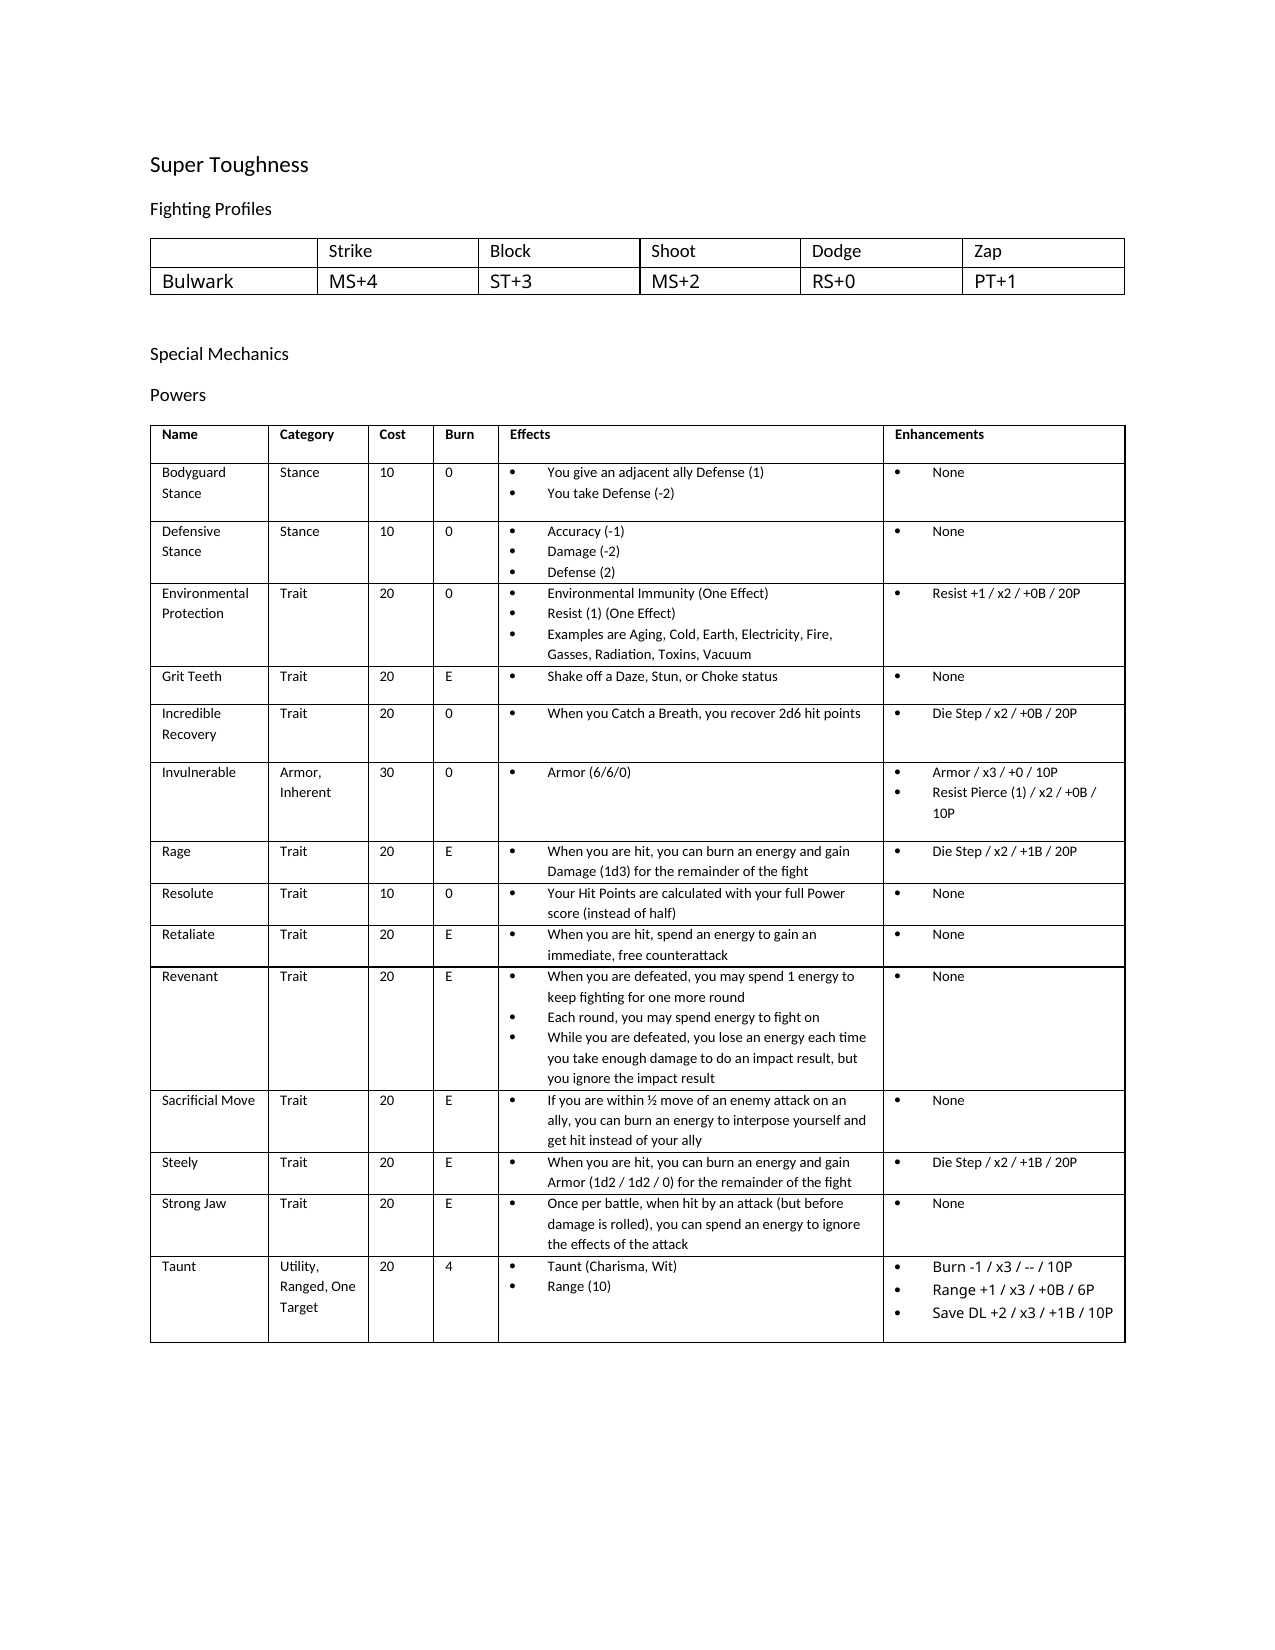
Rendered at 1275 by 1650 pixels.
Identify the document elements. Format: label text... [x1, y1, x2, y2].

table_cell 0 [434, 464, 498, 521]
table_cell None [884, 667, 1124, 704]
table_cell Burn -1 / x3 / -- / 10P Range +1 / x3 / +0B / 6P Save DL +2 / x3 / +1B / 10P [884, 1257, 1124, 1342]
table_cell If you are within ½ move of an enemy attack on an ally, you can burn an energy to interpose yourself and get hit instead of your ally [499, 1091, 883, 1152]
table_cell Incredible Recovery [151, 705, 268, 762]
table_cell 20 [369, 667, 433, 704]
table_cell Taunt [151, 1257, 268, 1342]
table_cell Armor, Inherent [269, 763, 368, 841]
table_cell Trait [269, 884, 368, 924]
table_cell Stance [269, 464, 368, 521]
table_cell 0 [434, 763, 498, 841]
table_cell Rage [151, 842, 268, 883]
table_cell None [884, 926, 1124, 966]
table_cell Retaliate [151, 926, 268, 966]
table_header Effects [499, 426, 883, 462]
table_cell Trait [269, 584, 368, 666]
table_cell Your Hit Points are calculated with your full Power score (instead of half) [499, 884, 883, 924]
table_cell E [434, 926, 498, 966]
table_cell Armor (6/6/0) [499, 763, 883, 841]
table_cell ST+3 [479, 268, 639, 294]
table_cell MS+2 [641, 268, 800, 294]
table_cell 20 [369, 1257, 433, 1342]
table_cell E [434, 842, 498, 883]
table_cell Environmental Protection [151, 584, 268, 666]
table_cell Grit Teeth [151, 667, 268, 704]
table_header Zap [963, 239, 1124, 267]
table_header [151, 239, 317, 267]
table_cell Resolute [151, 884, 268, 924]
table_cell Taunt (Charisma, Wit) Range (10) [499, 1257, 883, 1342]
table_cell E [434, 968, 498, 1090]
table_cell None [884, 1091, 1124, 1152]
table_cell Trait [269, 1195, 368, 1256]
table_cell 20 [369, 1195, 433, 1256]
table_cell Sacrificial Move [151, 1091, 268, 1152]
table_cell Bodyguard Stance [151, 464, 268, 521]
table_cell You give an adjacent ally Defense (1) You take Defense (-2) [499, 464, 883, 521]
table_cell 0 [434, 884, 498, 924]
table_cell Bulwark [151, 268, 317, 294]
table_cell 0 [434, 584, 498, 666]
table_cell None [884, 522, 1124, 583]
table_cell 30 [369, 763, 433, 841]
text Special Mechanics [150, 342, 1125, 365]
table_cell Strong Jaw [151, 1195, 268, 1256]
table_cell 20 [369, 968, 433, 1090]
text Super Toughness [150, 150, 1125, 178]
table_cell Revenant [151, 968, 268, 1090]
table_cell 20 [369, 842, 433, 883]
table_cell MS+4 [318, 268, 478, 294]
table_header Name [151, 426, 268, 462]
table_cell 10 [369, 884, 433, 924]
table_cell 10 [369, 464, 433, 521]
table_cell E [434, 667, 498, 704]
table_header Enhancements [884, 426, 1124, 462]
table_cell 4 [434, 1257, 498, 1342]
table_cell 0 [434, 705, 498, 762]
table_header Shoot [641, 239, 800, 267]
table_cell None [884, 968, 1124, 1090]
table_cell Environmental Immunity (One Effect) Resist (1) (One Effect) Examples are Aging, Cold, Earth, Electricity, Fire, Gasses, Radiation, Toxins, Vacuum [499, 584, 883, 666]
table_cell Die Step / x2 / +1B / 20P [884, 842, 1124, 883]
table_cell When you are hit, you can burn an energy and gain Damage (1d3) for the remainder of the fight [499, 842, 883, 883]
table_cell Trait [269, 705, 368, 762]
table_header Burn [434, 426, 498, 462]
table_cell When you are defeated, you may spend 1 energy to keep fighting for one more round Each round, you may spend energy to fight on While you are defeated, you lose an energy each time you take enough damage to do an impact result, but you ignore the impact result [499, 968, 883, 1090]
table_cell None [884, 884, 1124, 924]
table_cell Trait [269, 1091, 368, 1152]
table_cell Defensive Stance [151, 522, 268, 583]
table_cell RS+0 [801, 268, 962, 294]
table_cell None [884, 464, 1124, 521]
table_cell E [434, 1153, 498, 1194]
table_cell None [884, 1195, 1124, 1256]
table_cell When you Catch a Breath, you recover 2d6 hit points [499, 705, 883, 762]
table_header Cost [369, 426, 433, 462]
table_cell Resist +1 / x2 / +0B / 20P [884, 584, 1124, 666]
table_cell Die Step / x2 / +1B / 20P [884, 1153, 1124, 1194]
table_cell Accuracy (-1) Damage (-2) Defense (2) [499, 522, 883, 583]
table_cell 20 [369, 584, 433, 666]
table_cell When you are hit, you can burn an energy and gain Armor (1d2 / 1d2 / 0) for the remainder of the fight [499, 1153, 883, 1194]
table_cell PT+1 [963, 268, 1124, 294]
table_cell Once per battle, when hit by an attack (but before damage is rolled), you can spend an energy to ignore the effects of the attack [499, 1195, 883, 1256]
table_cell Steely [151, 1153, 268, 1194]
table_header Category [269, 426, 368, 462]
table_header Dodge [801, 239, 962, 267]
table_cell Utility, Ranged, One Target [269, 1257, 368, 1342]
table_cell 20 [369, 1091, 433, 1152]
text Powers [150, 383, 1125, 406]
table_cell 10 [369, 522, 433, 583]
table_cell Armor / x3 / +0 / 10P Resist Pierce (1) / x2 / +0B / 10P [884, 763, 1124, 841]
table_cell E [434, 1091, 498, 1152]
table_header Strike [318, 239, 478, 267]
table_cell Trait [269, 926, 368, 966]
table_cell Stance [269, 522, 368, 583]
table_cell E [434, 1195, 498, 1256]
table_cell Trait [269, 968, 368, 1090]
table_cell Die Step / x2 / +0B / 20P [884, 705, 1124, 762]
table_cell Trait [269, 667, 368, 704]
table_cell Trait [269, 842, 368, 883]
table_cell Shake off a Daze, Stun, or Choke status [499, 667, 883, 704]
table_cell Trait [269, 1153, 368, 1194]
table_cell 0 [434, 522, 498, 583]
table_cell 20 [369, 705, 433, 762]
table_cell 20 [369, 1153, 433, 1194]
table_header Block [479, 239, 639, 267]
table_cell 20 [369, 926, 433, 966]
table_cell Invulnerable [151, 763, 268, 841]
text Fighting Profiles [150, 197, 1125, 220]
table_cell When you are hit, spend an energy to gain an immediate, free counterattack [499, 926, 883, 966]
